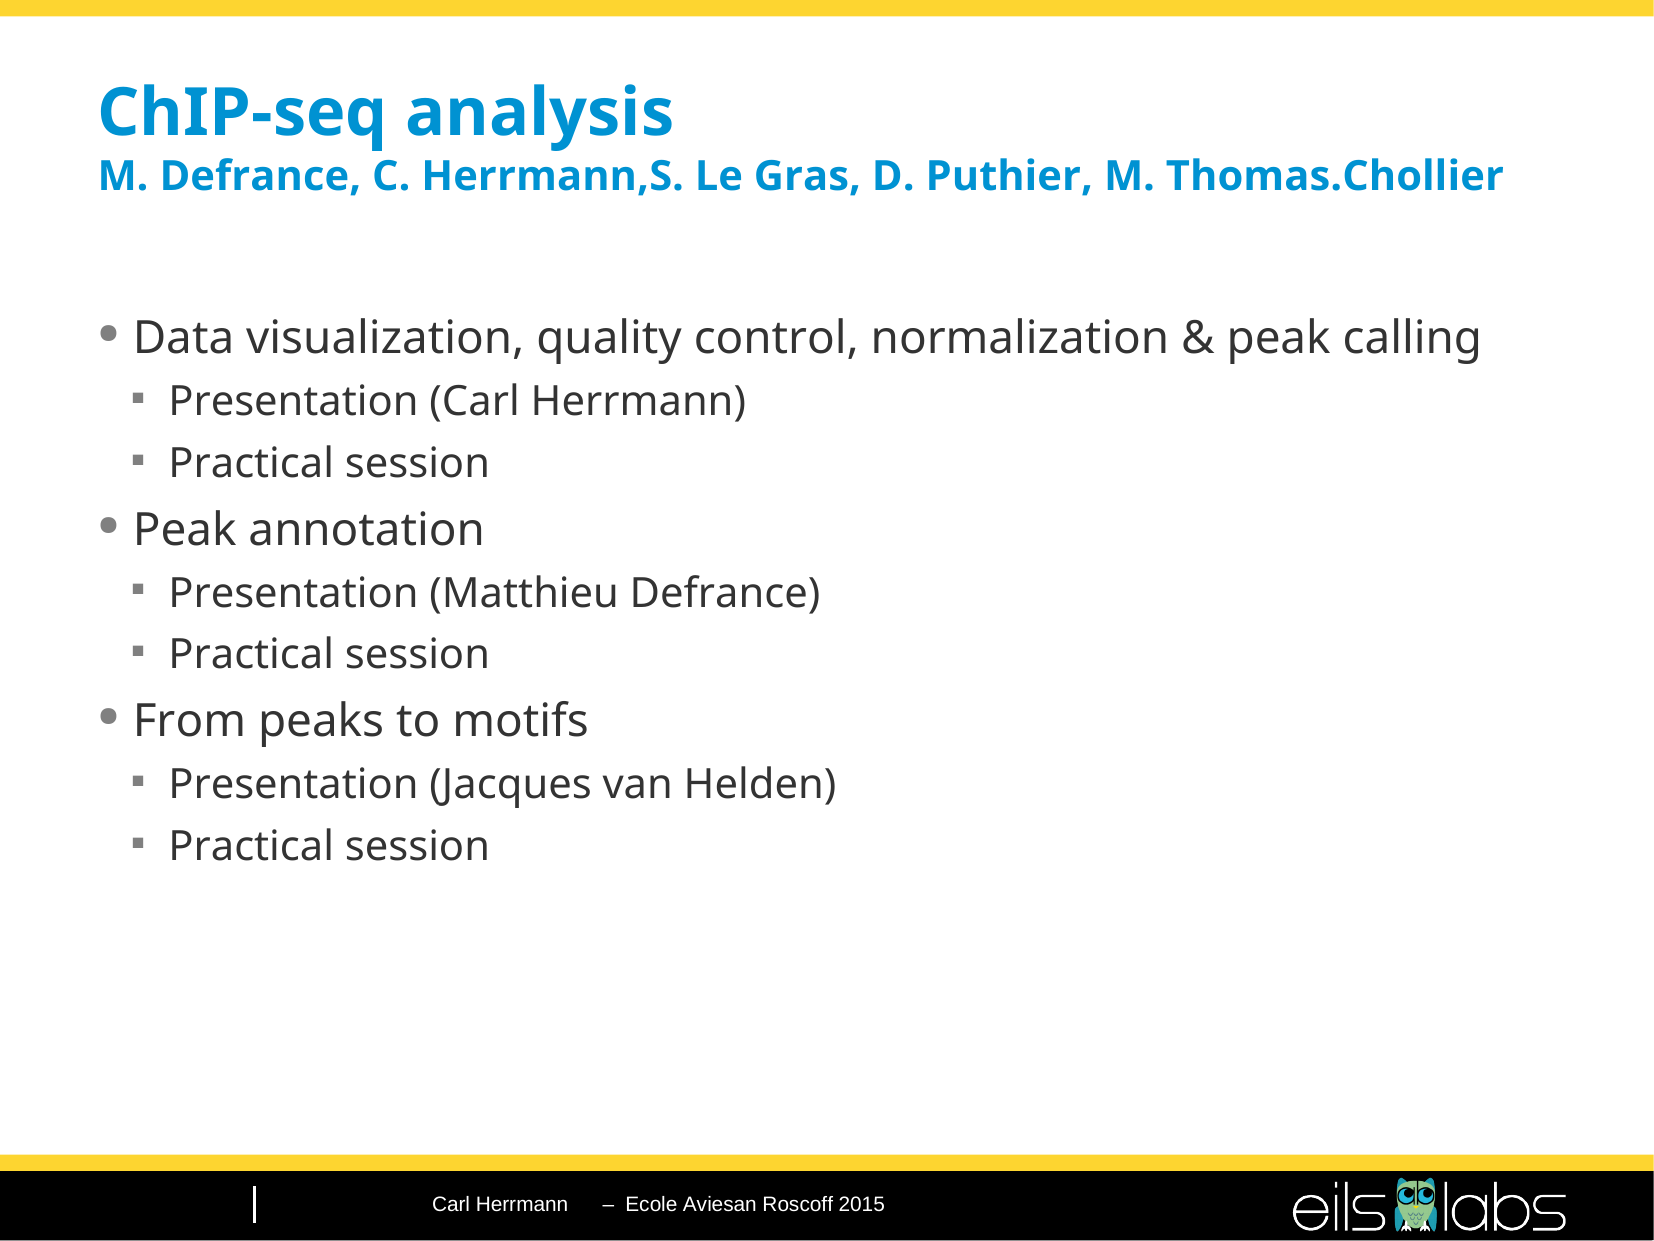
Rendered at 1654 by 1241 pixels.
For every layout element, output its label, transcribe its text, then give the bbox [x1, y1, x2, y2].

picture [1292, 1177, 1566, 1232]
title ChIP-seq analysis M. Defrance, C. Herrmann,S. Le Gras, D. Puthier, M. Thomas.Chollier [82, 61, 1571, 207]
list Data visualization, quality control, normalization & peak calling Presentation (Carl Herrmann) Practical session Peak annotation Presentation (Matthieu Defrance) Practical session From peaks to motifs Presentation (Jacques van Helden) Practical session [82, 300, 1571, 1035]
